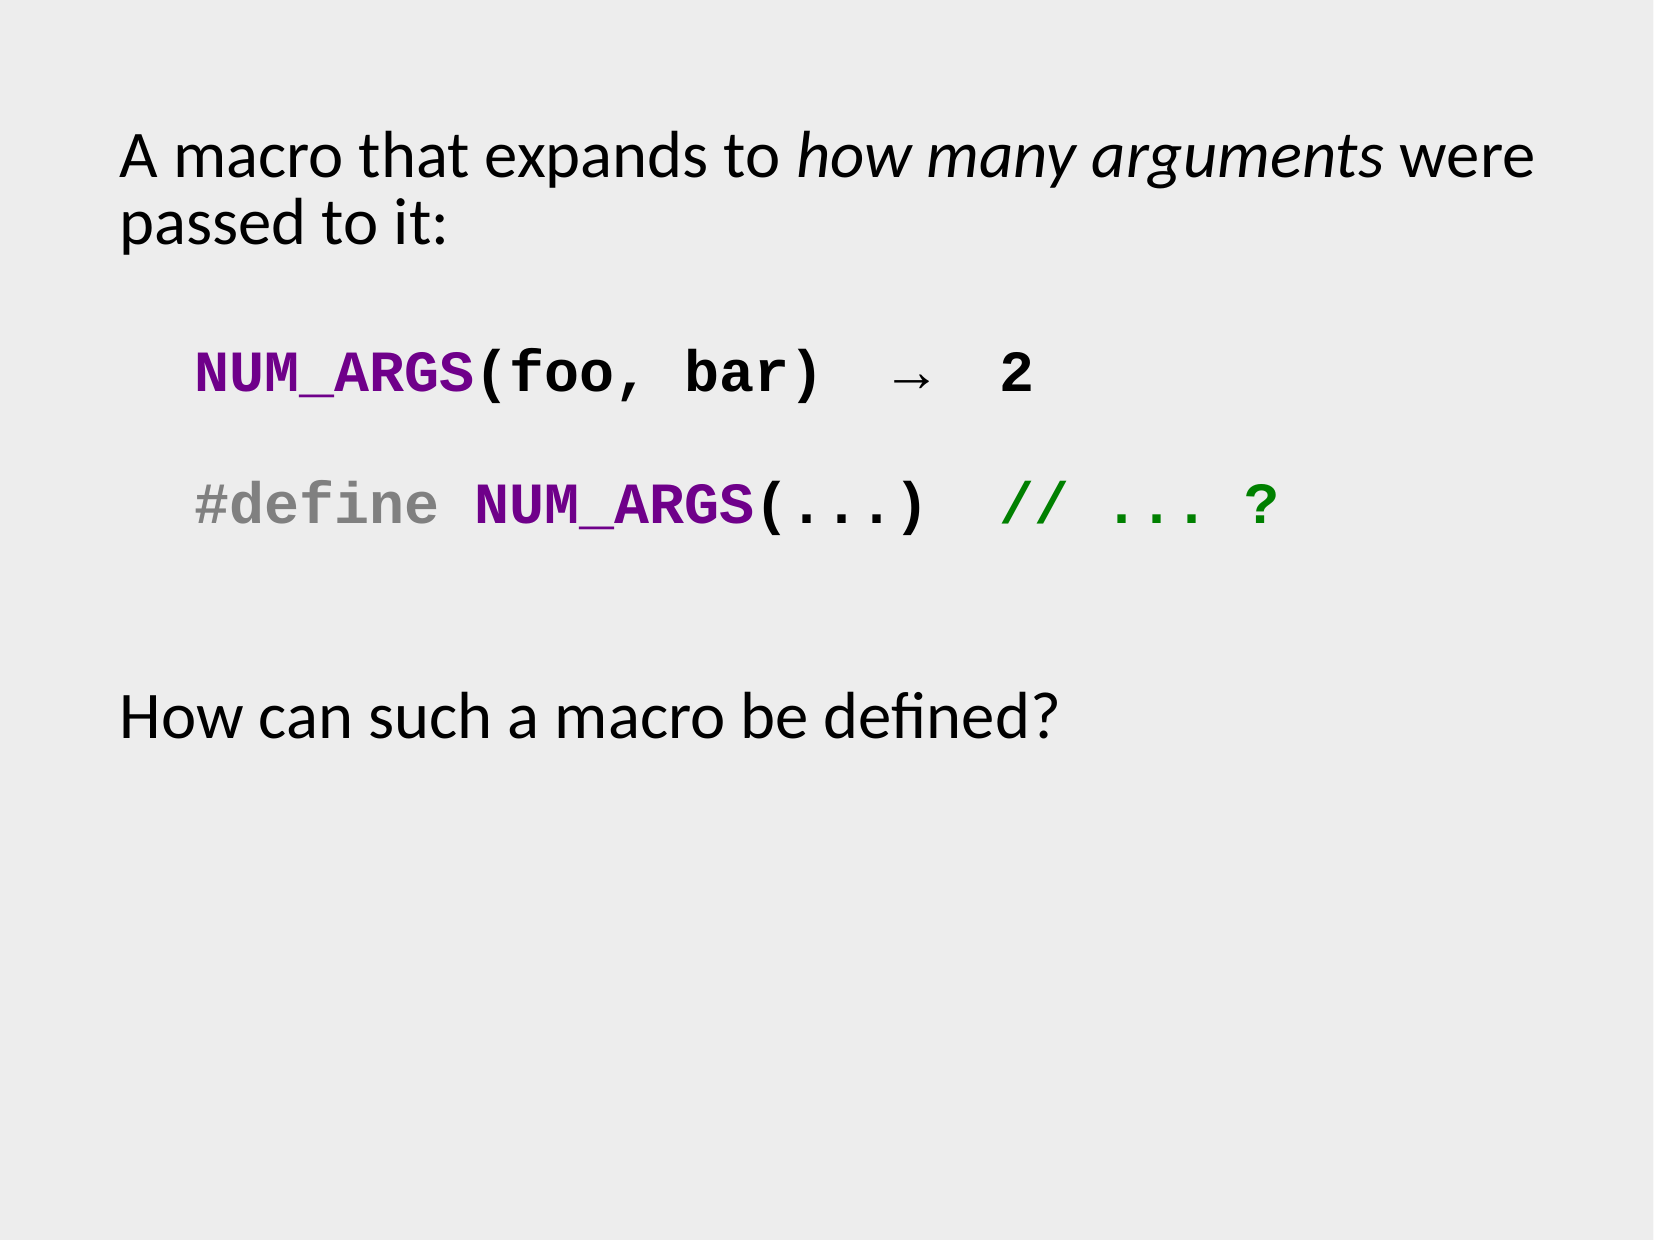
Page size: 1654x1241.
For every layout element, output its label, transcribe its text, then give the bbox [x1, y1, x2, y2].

text_box NUM_ARGS(foo, bar) → 2 #define NUM_ARGS(...) // ... ? [180, 270, 1621, 681]
text_box How can such a macro be defined? [105, 680, 1606, 763]
text_box A macro that expands to how many arguments were passed to it: [105, 120, 1606, 269]
